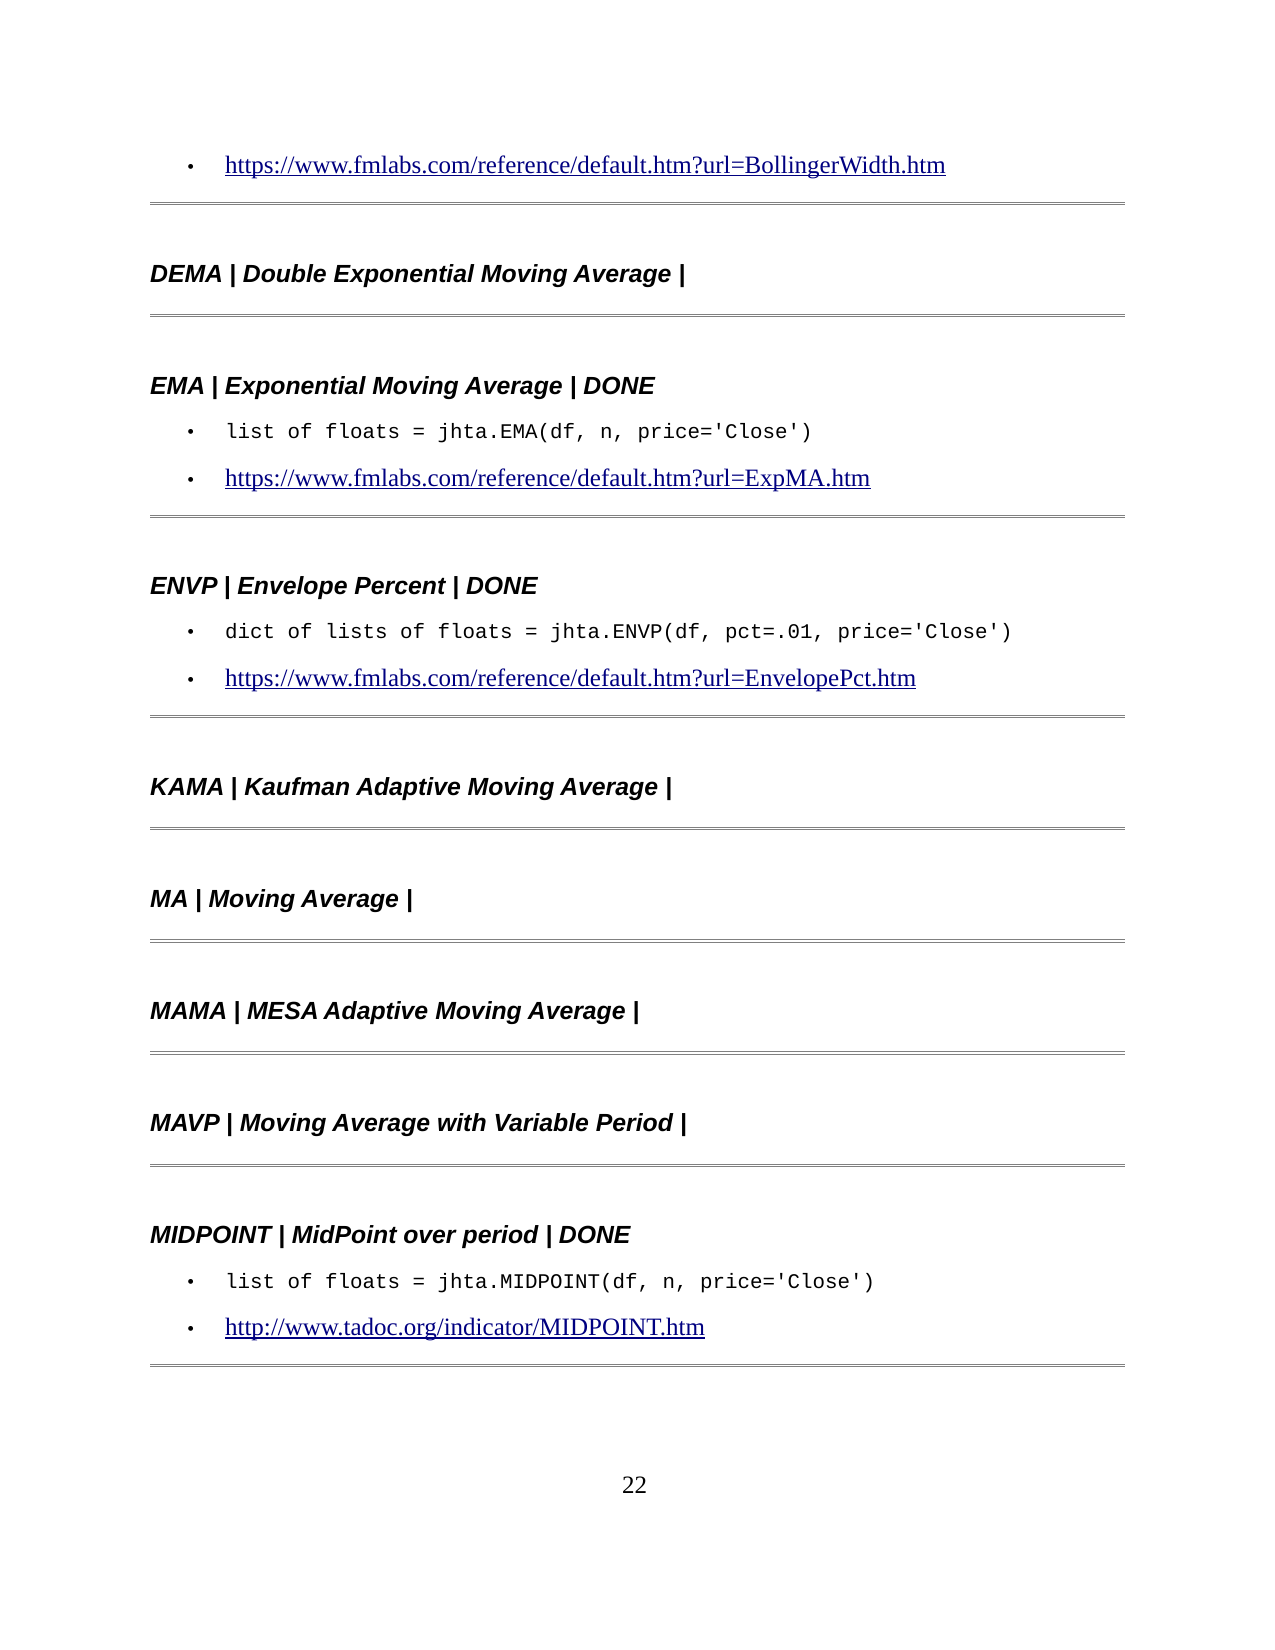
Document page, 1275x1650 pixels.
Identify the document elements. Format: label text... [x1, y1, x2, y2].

subtitle ENVP | Envelope Percent | DONE [150, 571, 1125, 600]
subtitle MA | Moving Average | [150, 884, 1125, 913]
subtitle MAVP | Moving Average with Variable Period | [150, 1108, 1125, 1137]
list https://www.fmlabs.com/reference/default.htm?url=BollingerWidth.htm [187, 150, 1125, 179]
list list of floats = jhta.MIDPOINT(df, n, price='Close') [187, 1271, 1125, 1294]
subtitle EMA | Exponential Moving Average | DONE [150, 371, 1125, 399]
list list of floats = jhta.EMA(df, n, price='Close') [187, 421, 1125, 445]
list https://www.fmlabs.com/reference/default.htm?url=ExpMA.htm [187, 463, 1125, 491]
list https://www.fmlabs.com/reference/default.htm?url=EnvelopePct.htm [187, 663, 1125, 692]
subtitle KAMA | Kaufman Adaptive Moving Average | [150, 772, 1125, 800]
subtitle MIDPOINT | MidPoint over period | DONE [150, 1221, 1125, 1249]
subtitle DEMA | Double Exponential Moving Average | [150, 259, 1125, 287]
subtitle MAMA | MESA Adaptive Moving Average | [150, 996, 1125, 1025]
list http://www.tadoc.org/indicator/MIDPOINT.htm [187, 1312, 1125, 1341]
list dict of lists of floats = jhta.ENVP(df, pct=.01, price='Close') [187, 621, 1125, 645]
